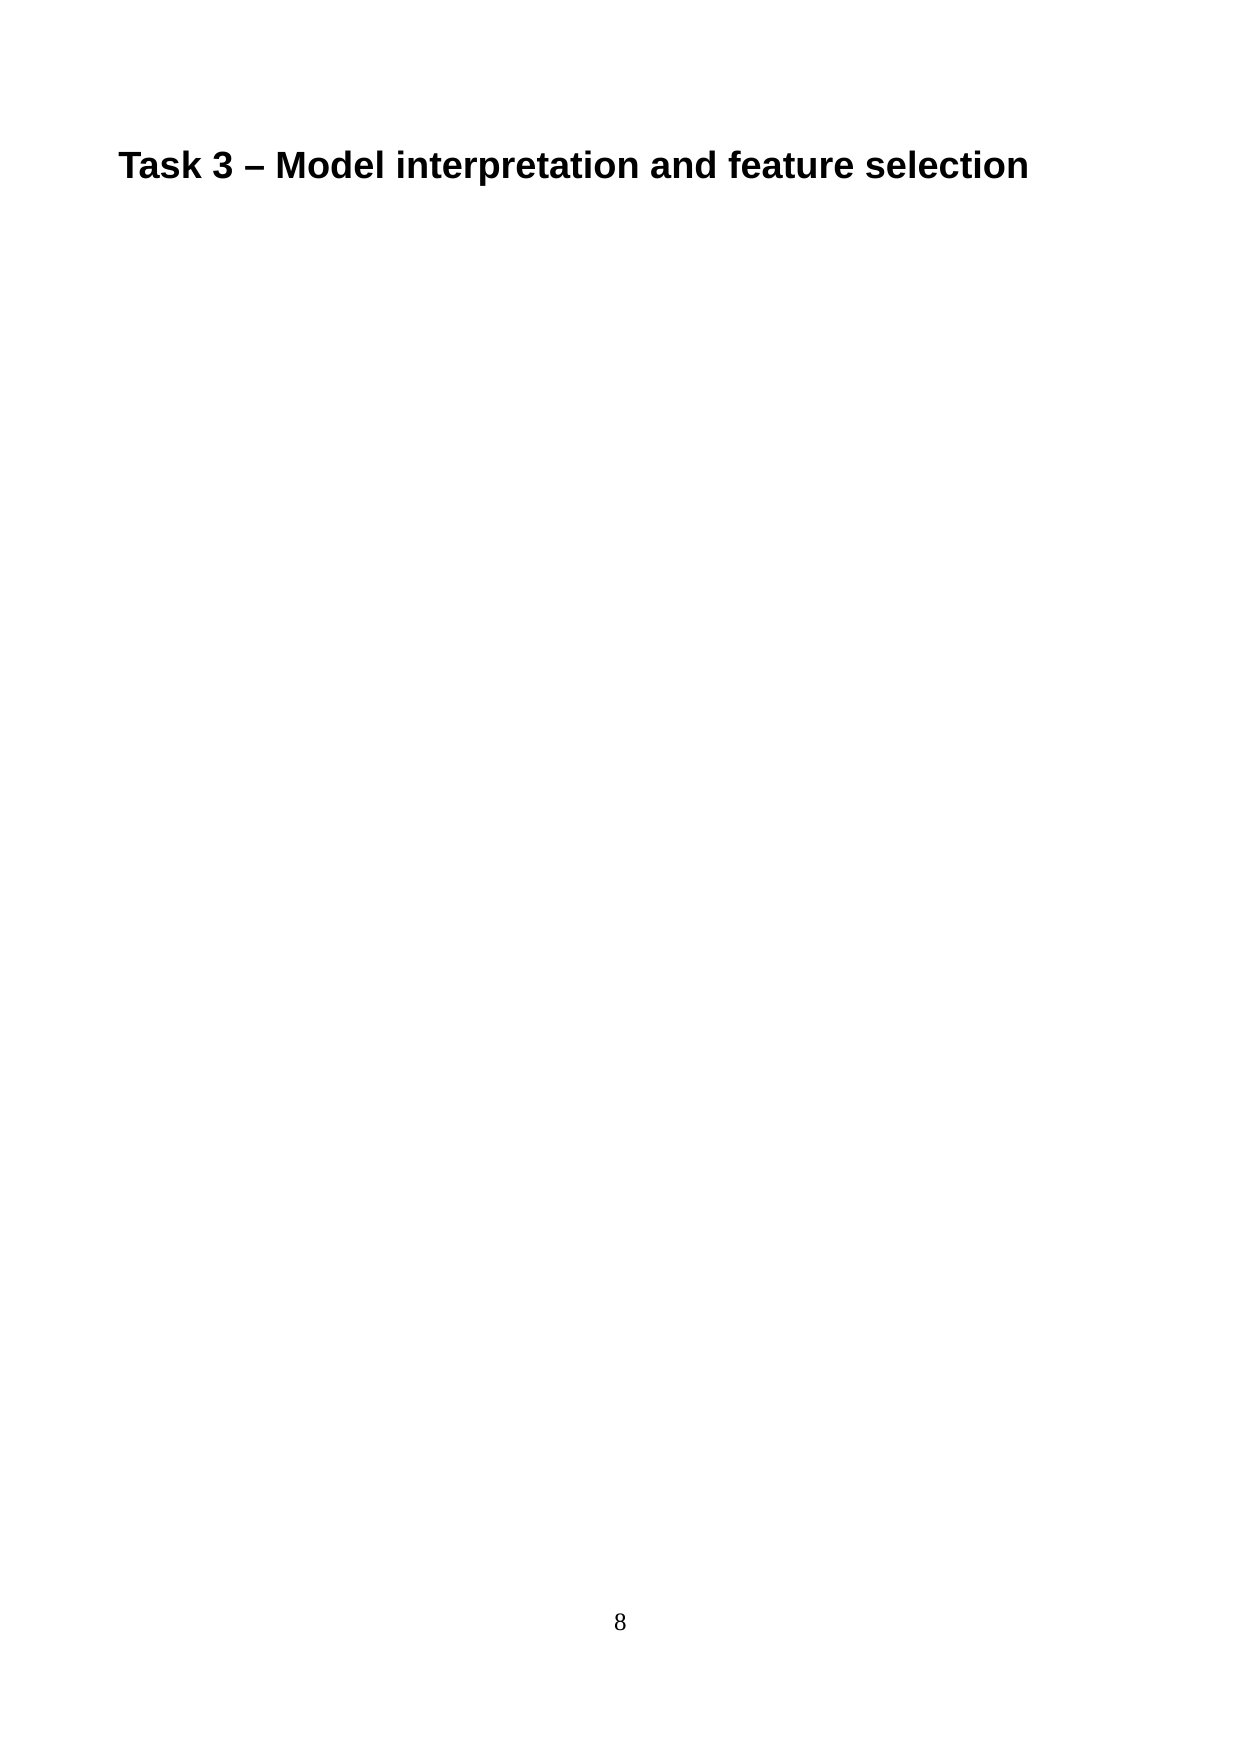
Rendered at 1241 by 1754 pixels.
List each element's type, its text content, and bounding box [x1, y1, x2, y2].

subtitle Task 3 – Model interpretation and feature selection [118, 143, 1122, 187]
